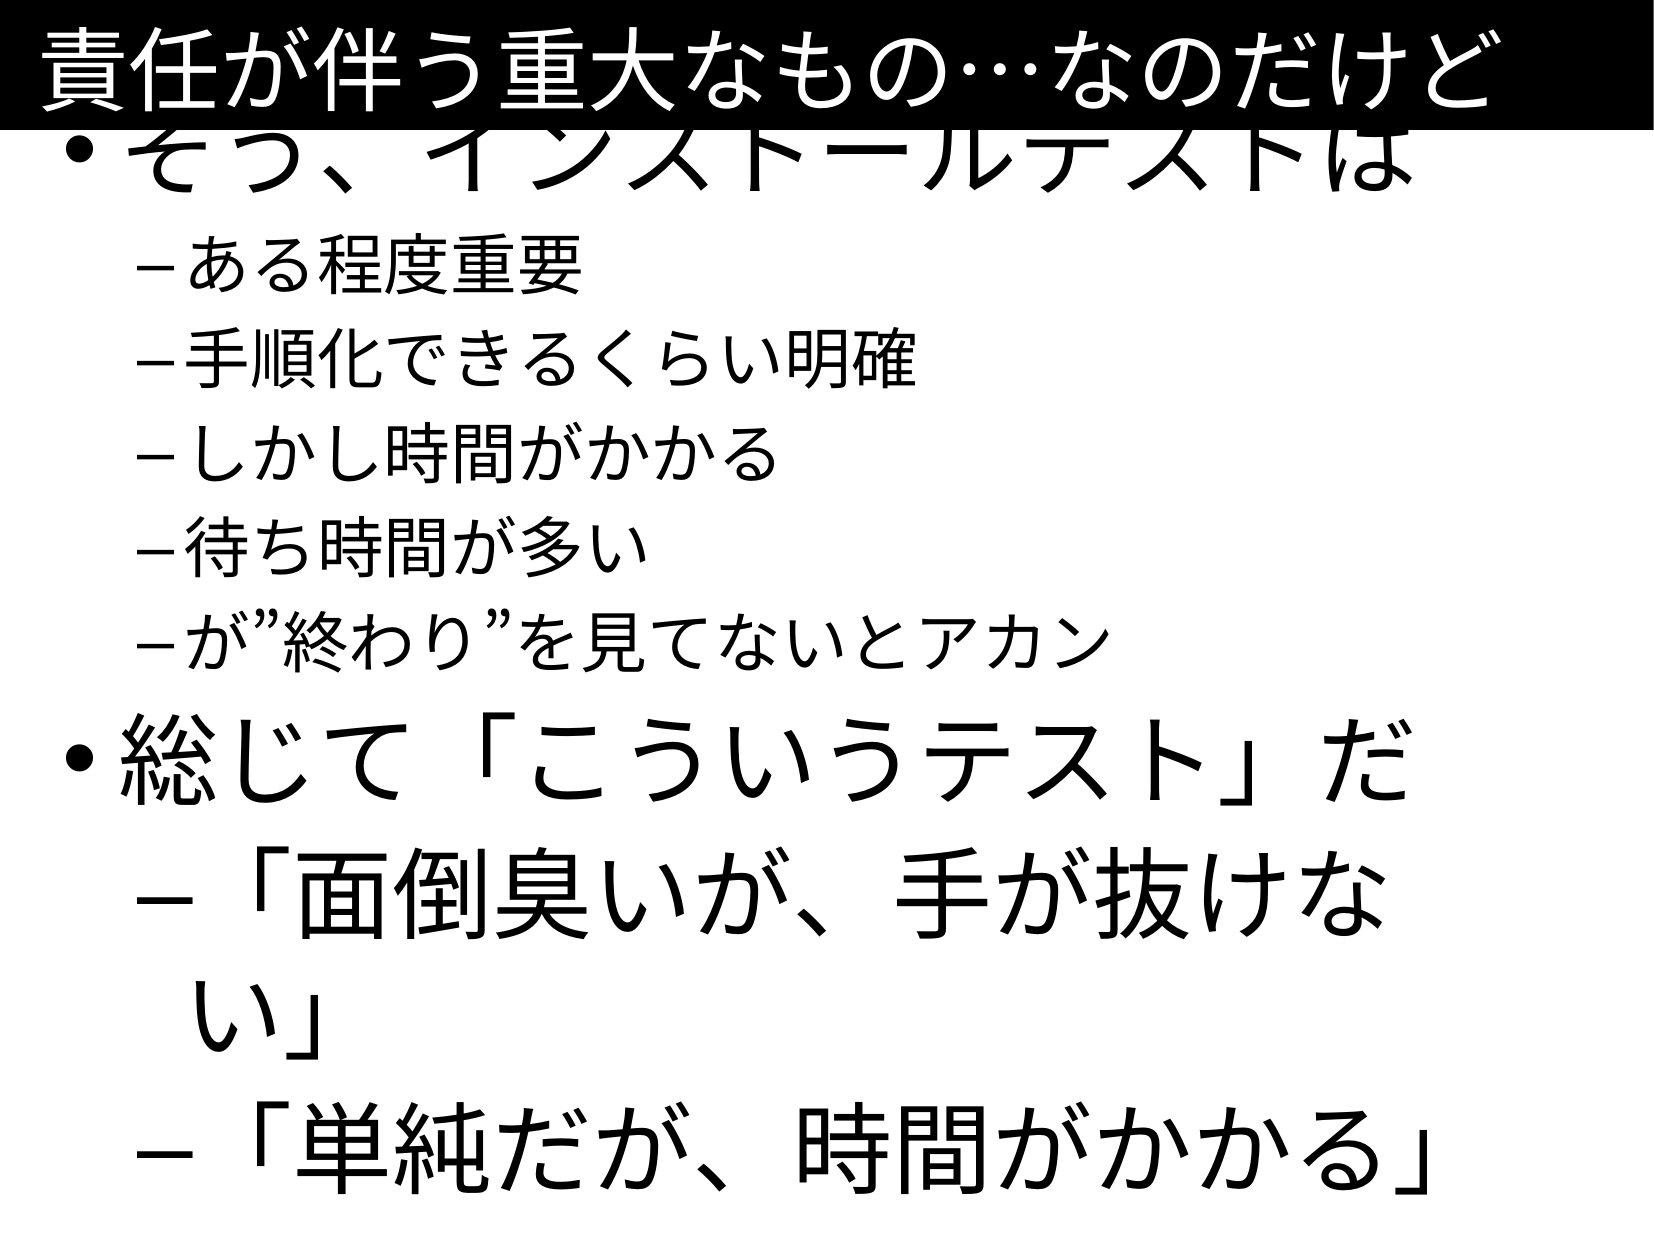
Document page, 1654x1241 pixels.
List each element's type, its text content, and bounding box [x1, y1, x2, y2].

title 責任が伴う重大なもの…なのだけど [22, 2, 1653, 133]
list そう、インストールテストは ある程度重要 手順化できるくらい明確 しかし時間がかかる 待ち時間が多い が”終わり”を見てないとアカン 総じて「こういうテスト」だ 「面倒臭いが、手が抜けない」 「単純だが、時間がかかる」 [47, 113, 1560, 1182]
